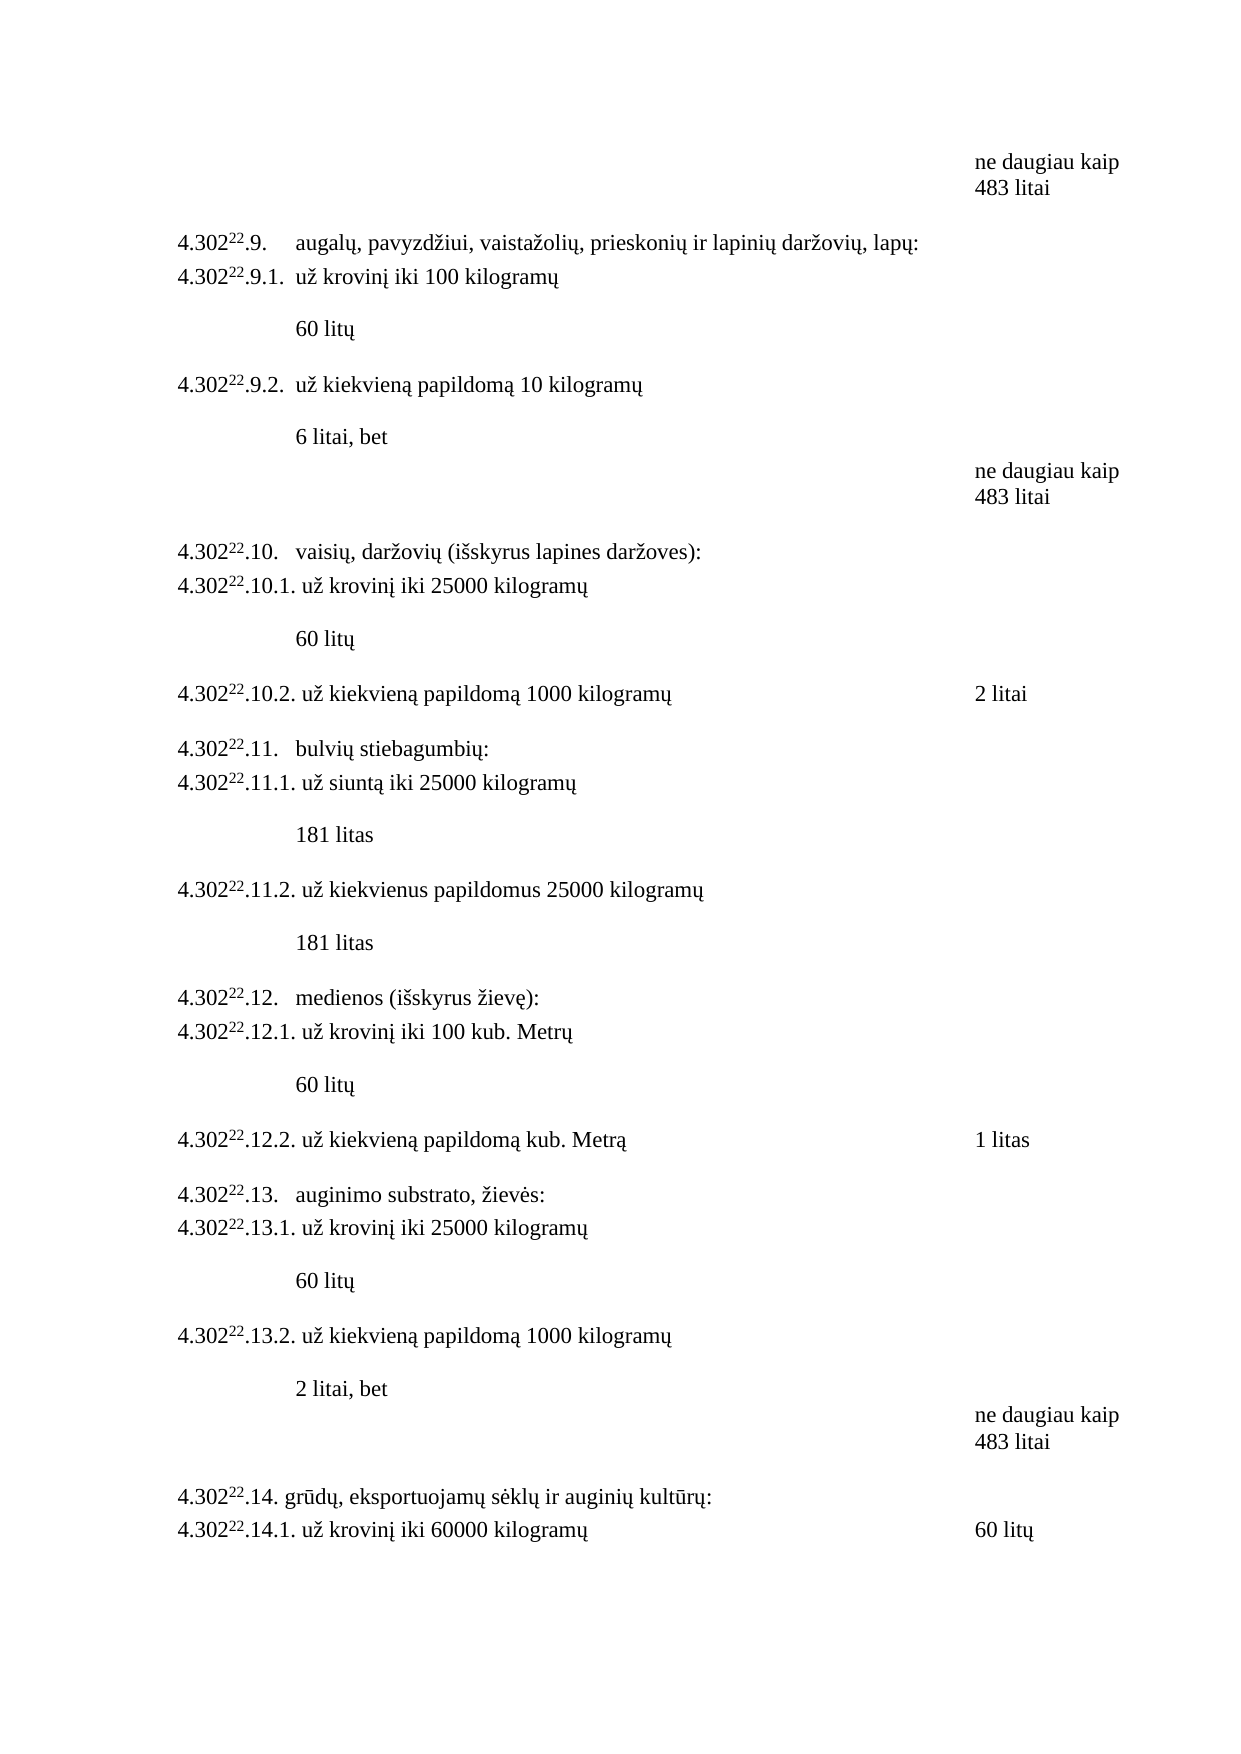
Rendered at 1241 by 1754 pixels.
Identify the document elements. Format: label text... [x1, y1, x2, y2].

text 4.30222.14. grūdų, eksportuojamų sėklų ir auginių kultūrų: [177, 1483, 1122, 1509]
text 4.30222.11.2. už kiekvienus papildomus 25000 kilogramų 181 litas [177, 876, 930, 956]
text 4.30222.10.2. už kiekvieną papildomą 1000 kilogramų 2 litai [177, 680, 1122, 706]
text 4.30222.11.1. už siuntą iki 25000 kilogramų 181 litas [177, 769, 930, 848]
text 4.30222.12.1. už krovinį iki 100 kub. Metrų 60 litų [177, 1018, 930, 1097]
text 4.30222.9. augalų, pavyzdžiui, vaistažolių, prieskonių ir lapinių daržovių, lapų: [177, 229, 930, 256]
text 4.30222.10. vaisių, daržovių (išskyrus lapines daržoves): [177, 538, 1122, 565]
text 4.30222.11. bulvių stiebagumbių: [177, 735, 1122, 761]
text 4.30222.12.2. už kiekvieną papildomą kub. Metrą 1 litas [177, 1126, 1122, 1152]
text 4.30222.9.1. už krovinį iki 100 kilogramų 60 litų [177, 263, 930, 342]
text 4.30222.9.2. už kiekvieną papildomą 10 kilogramų 6 litai, bet [177, 371, 930, 450]
text 4.30222.10.1. už krovinį iki 25000 kilogramų 60 litų [177, 572, 930, 651]
text 4.30222.13.1. už krovinį iki 25000 kilogramų 60 litų [177, 1214, 930, 1293]
text ne daugiau kaip 483 litai [974, 1401, 1122, 1454]
text 4.30222.12. medienos (išskyrus žievę): [177, 984, 1122, 1011]
text 4.30222.13. auginimo substrato, žievės: [177, 1181, 930, 1207]
text ne daugiau kaip 483 litai [974, 457, 1122, 510]
text 4.30222.13.2. už kiekvieną papildomą 1000 kilogramų 2 litai, bet [177, 1322, 930, 1401]
text ne daugiau kaip 483 litai [974, 148, 1122, 200]
text 4.30222.14.1. už krovinį iki 60000 kilogramų 60 litų [177, 1516, 1122, 1543]
